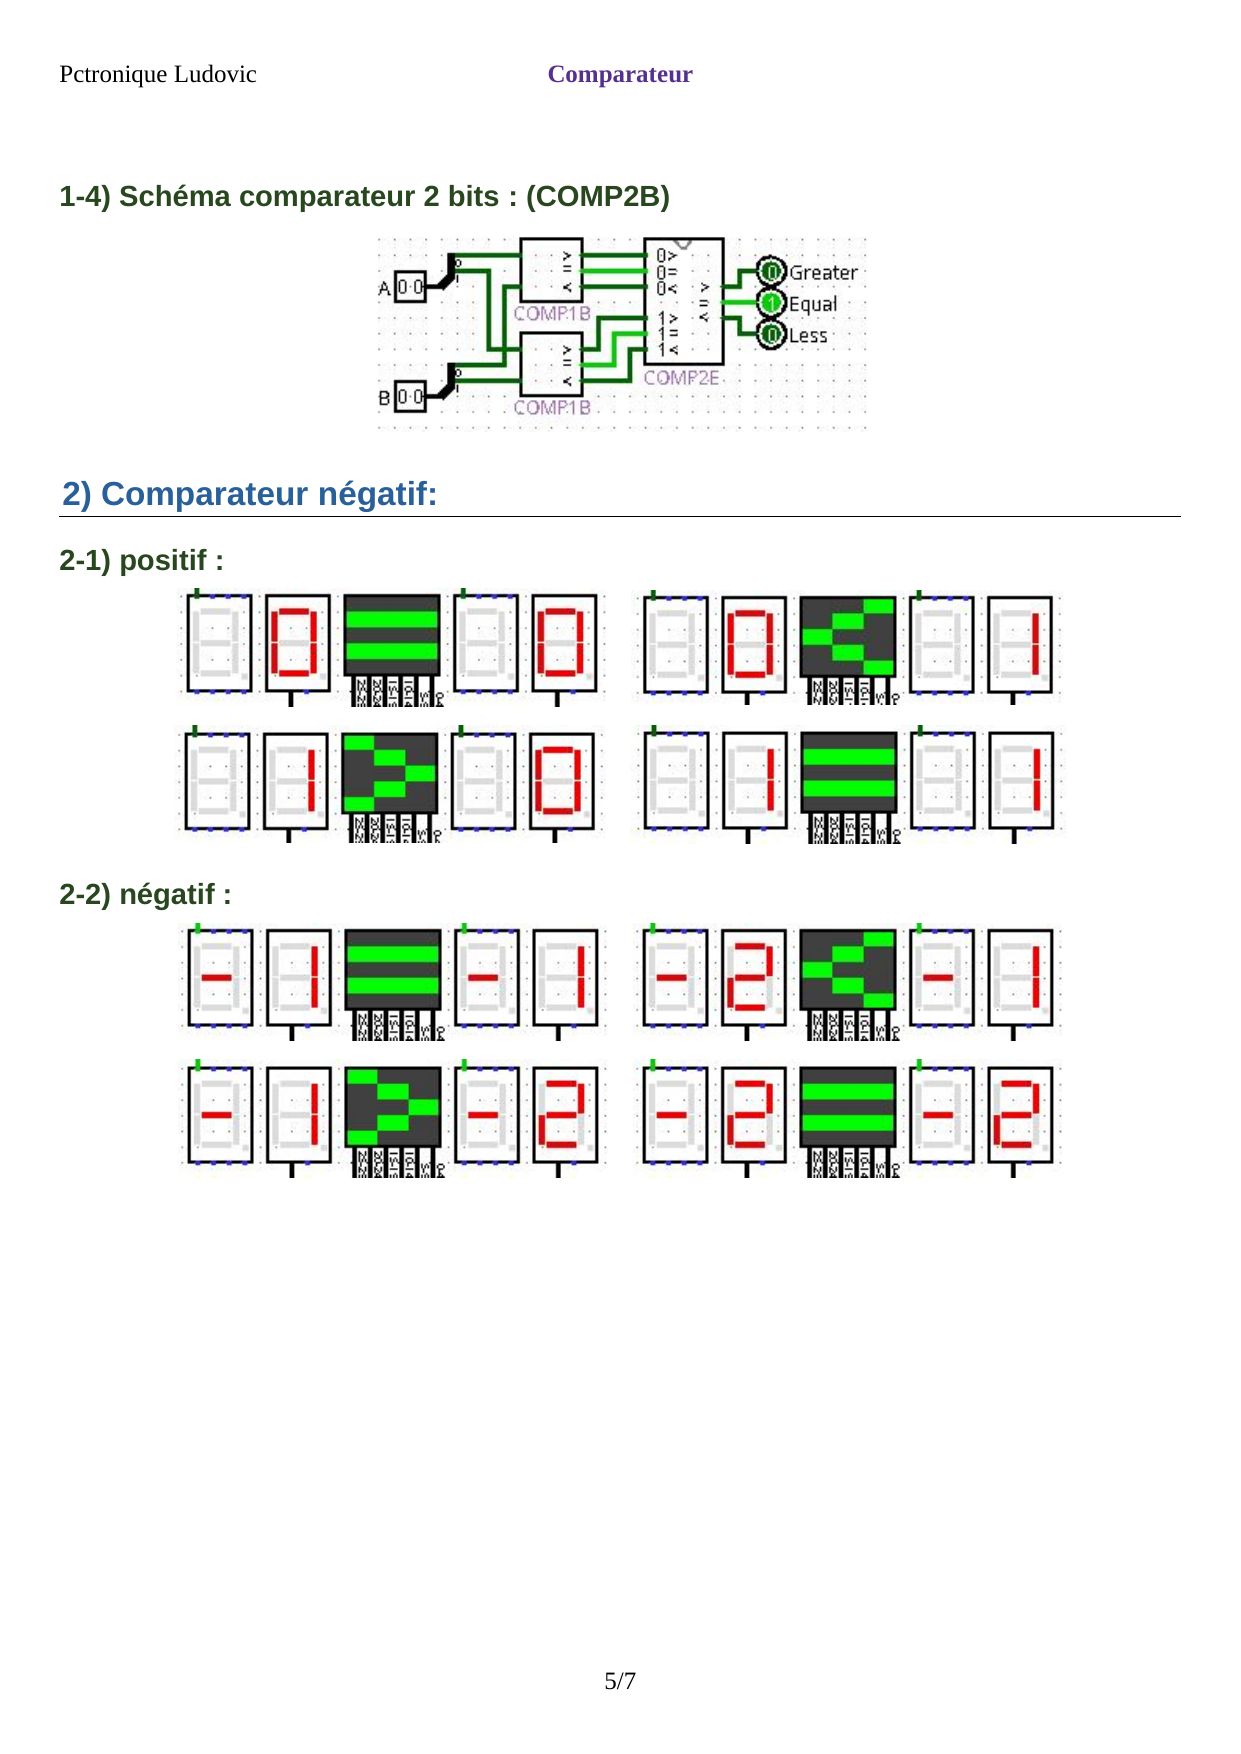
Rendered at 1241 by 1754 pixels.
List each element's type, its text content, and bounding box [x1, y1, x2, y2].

subtitle 2-2) négatif : [59, 877, 1181, 911]
picture [632, 1059, 1063, 1178]
subtitle 2) Comparateur négatif: [59, 471, 1181, 516]
picture [631, 590, 1064, 705]
picture [176, 588, 607, 707]
picture [632, 923, 1063, 1041]
picture [630, 725, 1067, 844]
picture [367, 225, 874, 432]
picture [177, 923, 608, 1041]
picture [177, 1059, 608, 1178]
picture [174, 725, 606, 843]
subtitle 2-1) positif : [59, 543, 1181, 576]
subtitle 1-4) Schéma comparateur 2 bits : (COMP2B) [59, 179, 1181, 213]
